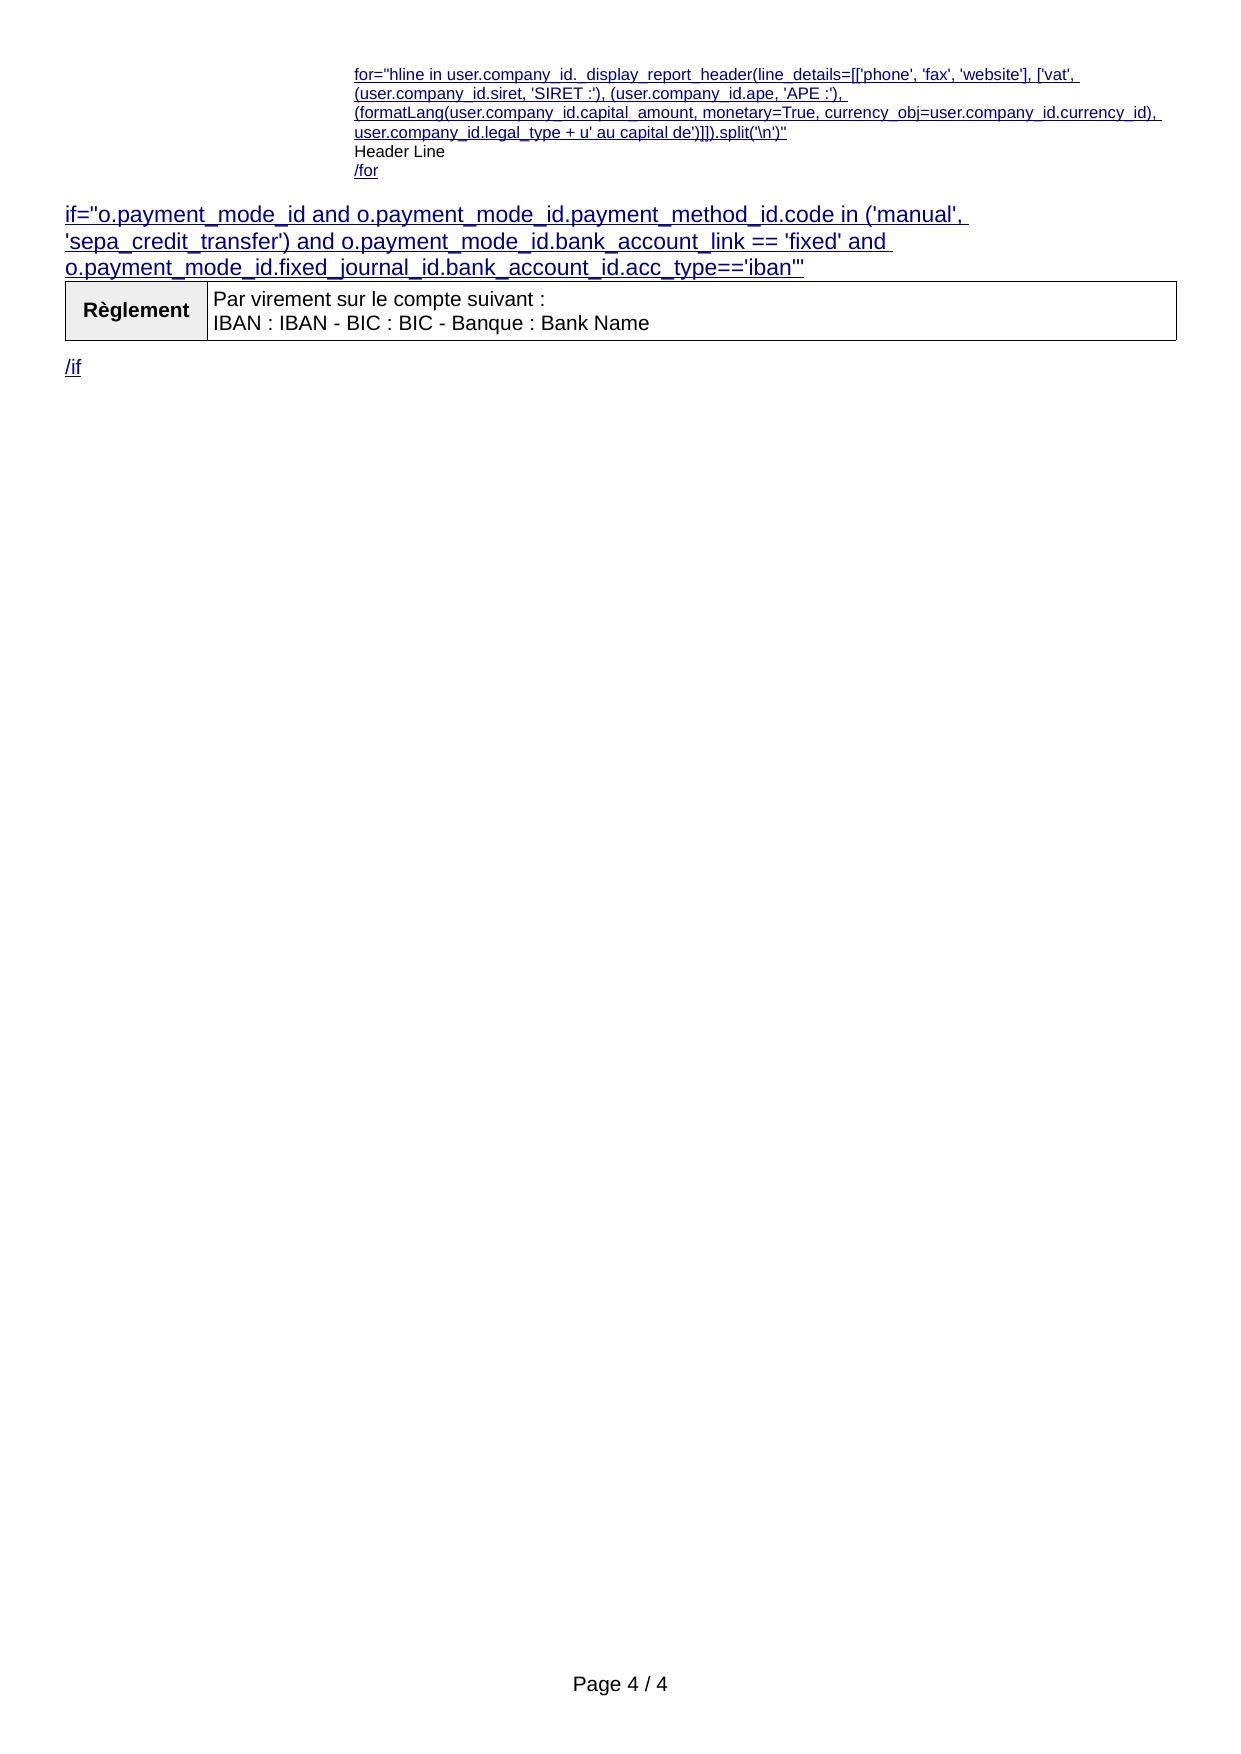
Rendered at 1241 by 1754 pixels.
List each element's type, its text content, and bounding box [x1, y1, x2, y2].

table_header Règlement [66, 282, 207, 340]
text /if [65, 354, 1175, 378]
text if="o.payment_mode_id and o.payment_mode_id.payment_method_id.code in ('manual', 'sepa_credit_transfer') and o.payment_mode_id.bank_account_link == 'fixed' and o.payment_mode_id.fixed_journal_id.bank_account_id.acc_type=='iban'" [65, 201, 1175, 281]
table_header Par virement sur le compte suivant : IBAN : IBAN - BIC : BIC - Banque : Bank Name [208, 282, 1176, 340]
